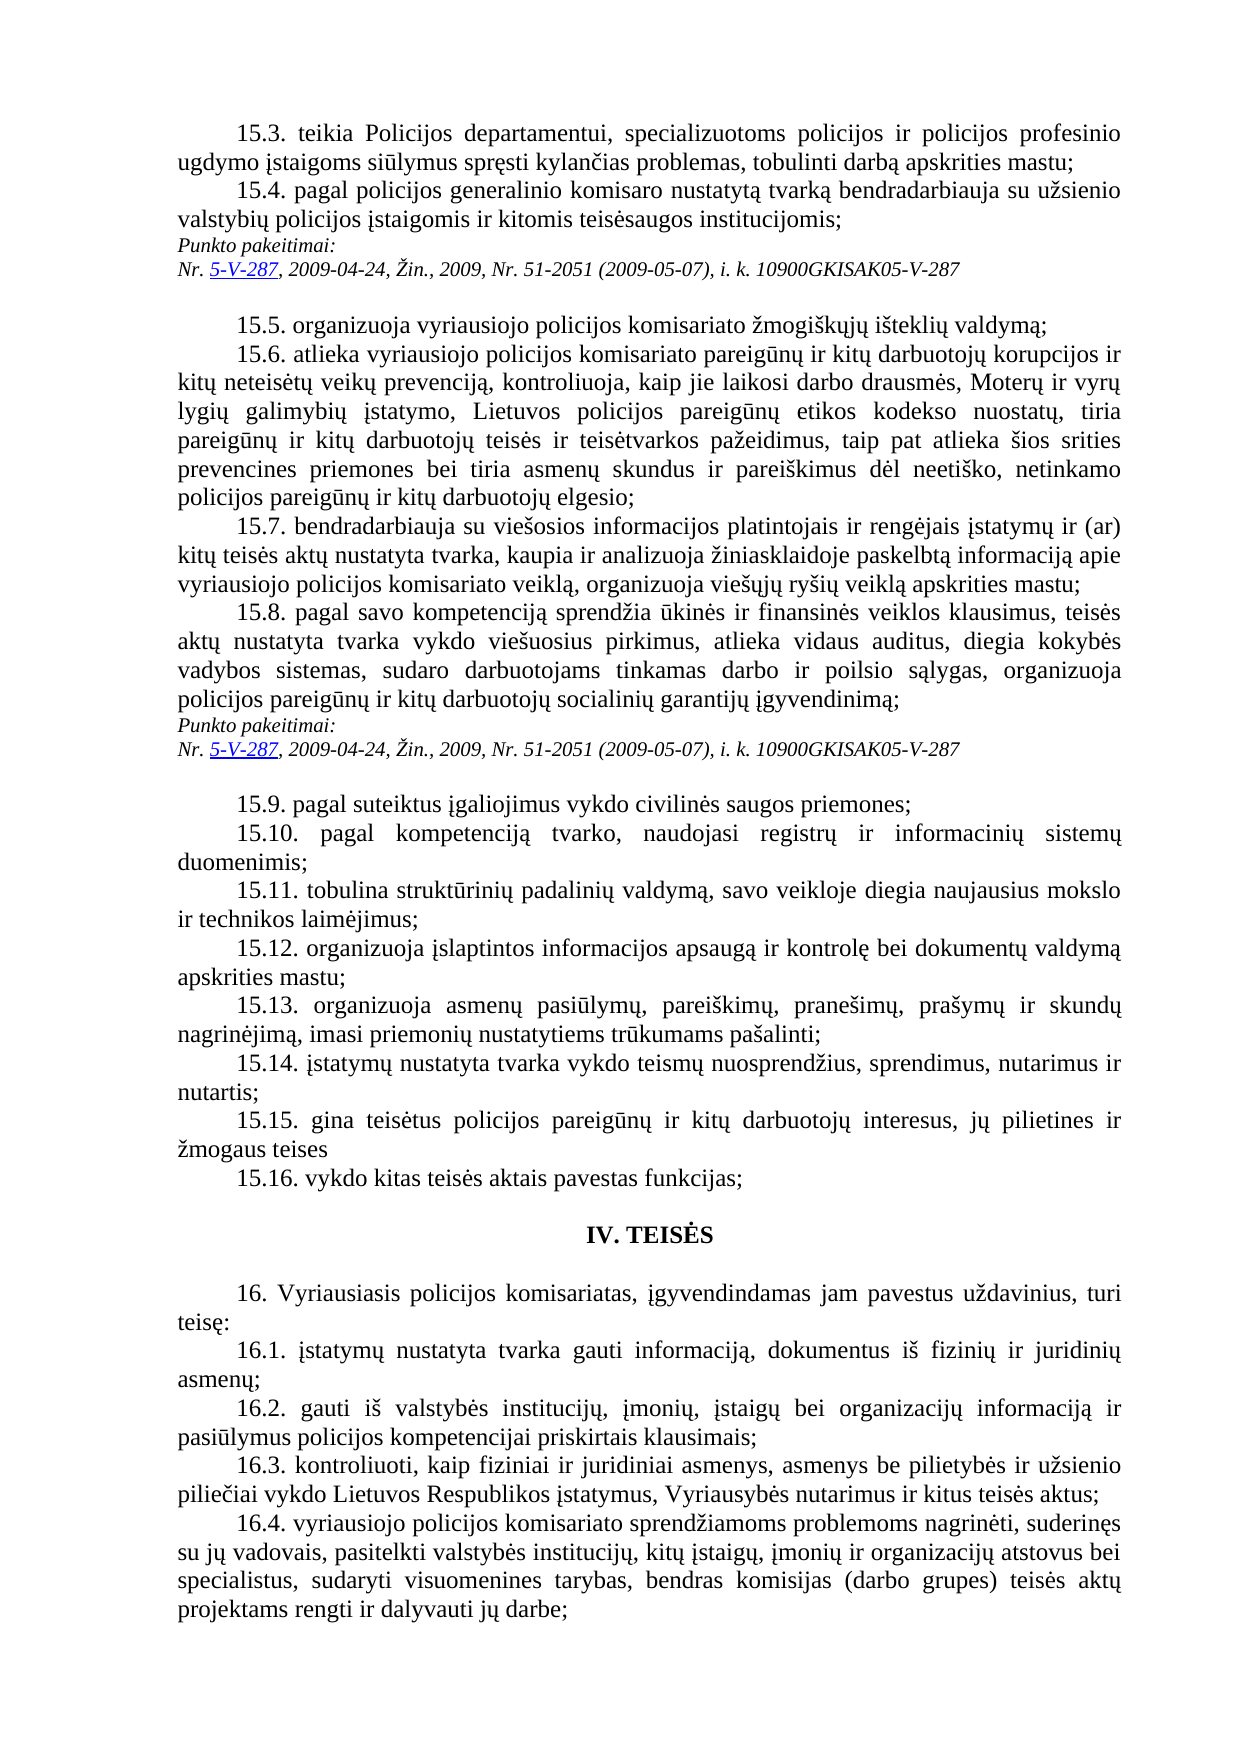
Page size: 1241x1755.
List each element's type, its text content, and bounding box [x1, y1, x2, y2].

text 15.7. bendradarbiauja su viešosios informacijos platintojais ir rengėjais įstatymų ir (ar) kitų teisės aktų nustatyta tvarka, kaupia ir analizuoja žiniasklaidoje paskelbtą informaciją apie vyriausiojo policijos komisariato veiklą, organizuoja viešųjų ryšių veiklą apskrities mastu; [177, 511, 1122, 597]
text 16.3. kontroliuoti, kaip fiziniai ir juridiniai asmenys, asmenys be pilietybės ir užsienio piliečiai vykdo Lietuvos Respublikos įstatymus, Vyriausybės nutarimus ir kitus teisės aktus; [177, 1451, 1122, 1508]
text 16. Vyriausiasis policijos komisariatas, įgyvendindamas jam pavestus uždavinius, turi teisę: [177, 1278, 1122, 1336]
text 15.11. tobulina struktūrinių padalinių valdymą, savo veikloje diegia naujausius mokslo ir technikos laimėjimus; [177, 876, 1122, 933]
text 15.15. gina teisėtus policijos pareigūnų ir kitų darbuotojų interesus, jų pilietines ir žmogaus teises [177, 1106, 1122, 1163]
text 15.3. teikia Policijos departamentui, specializuotoms policijos ir policijos profesinio ugdymo įstaigoms siūlymus spręsti kylančias problemas, tobulinti darbą apskrities mastu; [177, 118, 1122, 176]
text 15.14. įstatymų nustatyta tvarka vykdo teismų nuosprendžius, sprendimus, nutarimus ir nutartis; [177, 1048, 1122, 1106]
text 15.4. pagal policijos generalinio komisaro nustatytą tvarką bendradarbiauja su užsienio valstybių policijos įstaigomis ir kitomis teisėsaugos institucijomis; [177, 176, 1122, 233]
text Punkto pakeitimai: [177, 712, 1122, 737]
text Nr. 5-V-287, 2009-04-24, Žin., 2009, Nr. 51-2051 (2009-05-07), i. k. 10900GKISAK05-V-287 [177, 737, 1122, 761]
text Punkto pakeitimai: [177, 233, 1122, 257]
text 15.16. vykdo kitas teisės aktais pavestas funkcijas; [177, 1163, 1122, 1192]
text 16.4. vyriausiojo policijos komisariato sprendžiamoms problemoms nagrinėti, suderinęs su jų vadovais, pasitelkti valstybės institucijų, kitų įstaigų, įmonių ir organizacijų atstovus bei specialistus, sudaryti visuomenines tarybas, bendras komisijas (darbo grupes) teisės aktų projektams rengti ir dalyvauti jų darbe; [177, 1508, 1122, 1623]
text 15.10. pagal kompetenciją tvarko, naudojasi registrų ir informacinių sistemų duomenimis; [177, 818, 1122, 876]
text IV. TEISĖS [177, 1221, 1122, 1249]
text 16.1. įstatymų nustatyta tvarka gauti informaciją, dokumentus iš fizinių ir juridinių asmenų; [177, 1336, 1122, 1393]
text Nr. 5-V-287, 2009-04-24, Žin., 2009, Nr. 51-2051 (2009-05-07), i. k. 10900GKISAK05-V-287 [177, 257, 1122, 281]
text 15.8. pagal savo kompetenciją sprendžia ūkinės ir finansinės veiklos klausimus, teisės aktų nustatyta tvarka vykdo viešuosius pirkimus, atlieka vidaus auditus, diegia kokybės vadybos sistemas, sudaro darbuotojams tinkamas darbo ir poilsio sąlygas, organizuoja policijos pareigūnų ir kitų darbuotojų socialinių garantijų įgyvendinimą; [177, 597, 1122, 712]
text 15.9. pagal suteiktus įgaliojimus vykdo civilinės saugos priemones; [177, 789, 1122, 818]
text 15.6. atlieka vyriausiojo policijos komisariato pareigūnų ir kitų darbuotojų korupcijos ir kitų neteisėtų veikų prevenciją, kontroliuoja, kaip jie laikosi darbo drausmės, Moterų ir vyrų lygių galimybių įstatymo, Lietuvos policijos pareigūnų etikos kodekso nuostatų, tiria pareigūnų ir kitų darbuotojų teisės ir teisėtvarkos pažeidimus, taip pat atlieka šios srities prevencines priemones bei tiria asmenų skundus ir pareiškimus dėl neetiško, netinkamo policijos pareigūnų ir kitų darbuotojų elgesio; [177, 339, 1122, 511]
text 15.5. organizuoja vyriausiojo policijos komisariato žmogiškųjų išteklių valdymą; [177, 310, 1122, 339]
text 15.12. organizuoja įslaptintos informacijos apsaugą ir kontrolę bei dokumentų valdymą apskrities mastu; [177, 933, 1122, 991]
text 15.13. organizuoja asmenų pasiūlymų, pareiškimų, pranešimų, prašymų ir skundų nagrinėjimą, imasi priemonių nustatytiems trūkumams pašalinti; [177, 991, 1122, 1048]
text 16.2. gauti iš valstybės institucijų, įmonių, įstaigų bei organizacijų informaciją ir pasiūlymus policijos kompetencijai priskirtais klausimais; [177, 1393, 1122, 1451]
